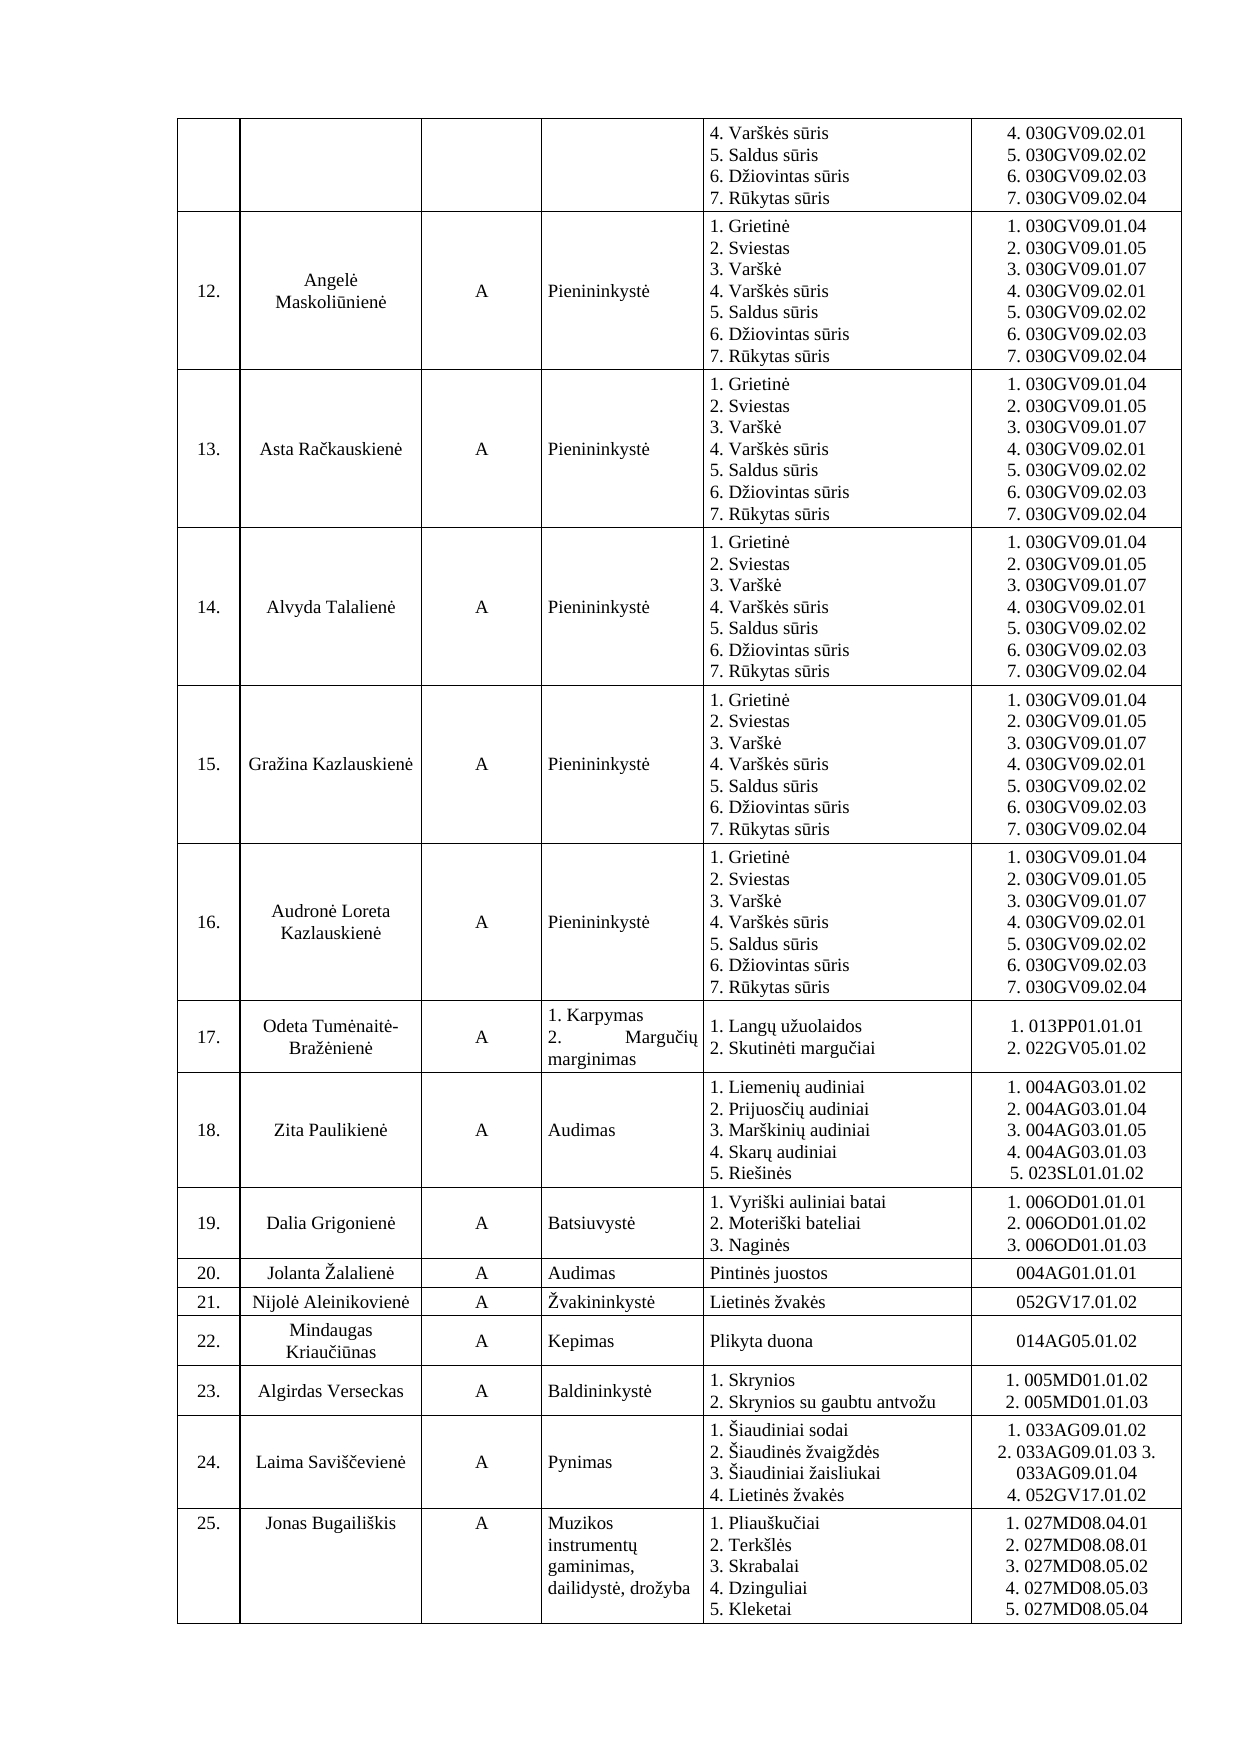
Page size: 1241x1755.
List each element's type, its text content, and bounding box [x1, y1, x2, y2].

table_cell Baldininkystė [542, 1366, 703, 1415]
table_cell 1. 004AG03.01.02 2. 004AG03.01.04 3. 004AG03.01.05 4. 004AG03.01.03 5. 023SL01.01.02 [972, 1073, 1181, 1187]
table_cell A [422, 1416, 541, 1508]
table_cell 1. 030GV09.01.04 2. 030GV09.01.05 3. 030GV09.01.07 4. 030GV09.02.01 5. 030GV09.02.02 6. 030GV09.02.03 7. 030GV09.02.04 [972, 686, 1181, 842]
table_cell 1. 013PP01.01.01 2. 022GV05.01.02 [972, 1001, 1181, 1072]
table_cell 1. Pliauškučiai 2. Terkšlės 3. Skrabalai 4. Dzinguliai 5. Kleketai [704, 1509, 971, 1623]
table_cell 22. [178, 1316, 239, 1365]
table_cell 004AG01.01.01 [972, 1259, 1181, 1287]
table_cell A [422, 1073, 541, 1187]
table_cell 17. [178, 1001, 239, 1072]
table_cell Pynimas [542, 1416, 703, 1508]
table_cell [1182, 843, 1240, 1000]
table_cell A [422, 1316, 541, 1365]
table_cell Plikyta duona [704, 1316, 971, 1365]
table_cell [1182, 527, 1240, 685]
table_cell 20. [178, 1259, 239, 1287]
table_cell [1182, 1187, 1240, 1258]
table_cell A [422, 1188, 541, 1258]
table_cell [1182, 118, 1240, 211]
table_cell A [422, 1288, 541, 1315]
table_cell 4. Varškės sūris 5. Saldus sūris 6. Džiovintas sūris 7. Rūkytas sūris [704, 119, 971, 211]
table_cell 1. Šiaudiniai sodai 2. Šiaudinės žvaigždės 3. Šiaudiniai žaisliukai 4. Lietinės žvakės [704, 1416, 971, 1508]
table_cell [1182, 1365, 1240, 1415]
table_cell A [422, 370, 541, 527]
table_cell Algirdas Verseckas [241, 1366, 421, 1415]
table_cell Audimas [542, 1259, 703, 1287]
table_cell 1. 030GV09.01.04 2. 030GV09.01.05 3. 030GV09.01.07 4. 030GV09.02.01 5. 030GV09.02.02 6. 030GV09.02.03 7. 030GV09.02.04 [972, 528, 1181, 685]
table_cell [1182, 685, 1240, 842]
table_cell [1182, 1000, 1240, 1072]
table_cell Kepimas [542, 1316, 703, 1365]
table_cell [1182, 211, 1240, 369]
table_cell 1. Grietinė 2. Sviestas 3. Varškė 4. Varškės sūris 5. Saldus sūris 6. Džiovintas sūris 7. Rūkytas sūris [704, 844, 971, 1000]
table_cell 1. 005MD01.01.02 2. 005MD01.01.03 [972, 1366, 1181, 1415]
table_cell Nijolė Aleinikovienė [241, 1288, 421, 1315]
table_cell 1. 027MD08.04.01 2. 027MD08.08.01 3. 027MD08.05.02 4. 027MD08.05.03 5. 027MD08.05.04 [972, 1509, 1181, 1623]
table_cell Pienininkystė [542, 370, 703, 527]
table_cell 1. 033AG09.01.02 2. 033AG09.01.03 3. 033AG09.01.04 4. 052GV17.01.02 [972, 1416, 1181, 1508]
table_cell A [422, 686, 541, 842]
table_cell A [422, 212, 541, 369]
table_cell Pienininkystė [542, 212, 703, 369]
table_cell Gražina Kazlauskienė [241, 686, 421, 842]
table_cell Muzikos instrumentų gaminimas, dailidystė, drožyba [542, 1509, 703, 1623]
table_cell [1182, 1508, 1240, 1623]
table_cell Asta Račkauskienė [241, 370, 421, 527]
table_cell 1. Langų užuolaidos 2. Skutinėti margučiai [704, 1001, 971, 1072]
table_cell 014AG05.01.02 [972, 1316, 1181, 1365]
table_cell [1182, 1258, 1240, 1287]
table_cell Angelė Maskoliūnienė [241, 212, 421, 369]
table_cell [422, 119, 541, 211]
table_cell Jolanta Žalalienė [241, 1259, 421, 1287]
table_cell A [422, 1001, 541, 1072]
table_cell 4. 030GV09.02.01 5. 030GV09.02.02 6. 030GV09.02.03 7. 030GV09.02.04 [972, 119, 1181, 211]
table_cell 1. Skrynios 2. Skrynios su gaubtu antvožu [704, 1366, 971, 1415]
table_cell 1. 030GV09.01.04 2. 030GV09.01.05 3. 030GV09.01.07 4. 030GV09.02.01 5. 030GV09.02.02 6. 030GV09.02.03 7. 030GV09.02.04 [972, 212, 1181, 369]
table_cell 1. Vyriški auliniai batai 2. Moteriški bateliai 3. Naginės [704, 1188, 971, 1258]
table_cell Zita Paulikienė [241, 1073, 421, 1187]
table_cell 23. [178, 1366, 239, 1415]
table_cell [542, 119, 703, 211]
table_cell 1. 006OD01.01.01 2. 006OD01.01.02 3. 006OD01.01.03 [972, 1188, 1181, 1258]
table_cell [1182, 369, 1240, 527]
table_cell Pienininkystė [542, 528, 703, 685]
table_cell A [422, 1509, 541, 1623]
table_cell 15. [178, 686, 239, 842]
table_cell Pintinės juostos [704, 1259, 971, 1287]
table_cell A [422, 1366, 541, 1415]
table_cell 1. 030GV09.01.04 2. 030GV09.01.05 3. 030GV09.01.07 4. 030GV09.02.01 5. 030GV09.02.02 6. 030GV09.02.03 7. 030GV09.02.04 [972, 844, 1181, 1000]
table_cell [1182, 1287, 1240, 1315]
table_cell 1. 030GV09.01.04 2. 030GV09.01.05 3. 030GV09.01.07 4. 030GV09.02.01 5. 030GV09.02.02 6. 030GV09.02.03 7. 030GV09.02.04 [972, 370, 1181, 527]
table_cell Jonas Bugailiškis [241, 1509, 421, 1623]
table_cell [178, 119, 239, 211]
table_cell Mindaugas Kriaučiūnas [241, 1316, 421, 1365]
table_cell [1182, 1072, 1240, 1187]
table_cell 1. Karpymas 2. Margučių marginimas [542, 1001, 703, 1072]
table_cell 25. [178, 1509, 239, 1623]
table_cell Pienininkystė [542, 844, 703, 1000]
table_cell 1. Liemenių audiniai 2. Prijuosčių audiniai 3. Marškinių audiniai 4. Skarų audiniai 5. Riešinės [704, 1073, 971, 1187]
table_cell 19. [178, 1188, 239, 1258]
table_cell A [422, 528, 541, 685]
table_cell 12. [178, 212, 239, 369]
table_cell 13. [178, 370, 239, 527]
table_cell Dalia Grigonienė [241, 1188, 421, 1258]
table_cell Alvyda Talalienė [241, 528, 421, 685]
table_cell 18. [178, 1073, 239, 1187]
table_cell Odeta Tumėnaitė-Bražėnienė [241, 1001, 421, 1072]
table_cell A [422, 1259, 541, 1287]
table_cell [1182, 1315, 1240, 1365]
table_cell A [422, 844, 541, 1000]
table_cell 21. [178, 1288, 239, 1315]
table_cell [1182, 1415, 1240, 1508]
table_cell Laima Saviščevienė [241, 1416, 421, 1508]
table_cell Pienininkystė [542, 686, 703, 842]
table_cell [241, 119, 421, 211]
table_cell 1. Grietinė 2. Sviestas 3. Varškė 4. Varškės sūris 5. Saldus sūris 6. Džiovintas sūris 7. Rūkytas sūris [704, 212, 971, 369]
table_cell Audronė Loreta Kazlauskienė [241, 844, 421, 1000]
table_cell Batsiuvystė [542, 1188, 703, 1258]
table_cell 14. [178, 528, 239, 685]
table_cell 16. [178, 844, 239, 1000]
table_cell 1. Grietinė 2. Sviestas 3. Varškė 4. Varškės sūris 5. Saldus sūris 6. Džiovintas sūris 7. Rūkytas sūris [704, 370, 971, 527]
table_cell 24. [178, 1416, 239, 1508]
table_cell Žvakininkystė [542, 1288, 703, 1315]
table_cell Lietinės žvakės [704, 1288, 971, 1315]
table_cell 052GV17.01.02 [972, 1288, 1181, 1315]
table_cell Audimas [542, 1073, 703, 1187]
table_cell 1. Grietinė 2. Sviestas 3. Varškė 4. Varškės sūris 5. Saldus sūris 6. Džiovintas sūris 7. Rūkytas sūris [704, 686, 971, 842]
table_cell 1. Grietinė 2. Sviestas 3. Varškė 4. Varškės sūris 5. Saldus sūris 6. Džiovintas sūris 7. Rūkytas sūris [704, 528, 971, 685]
